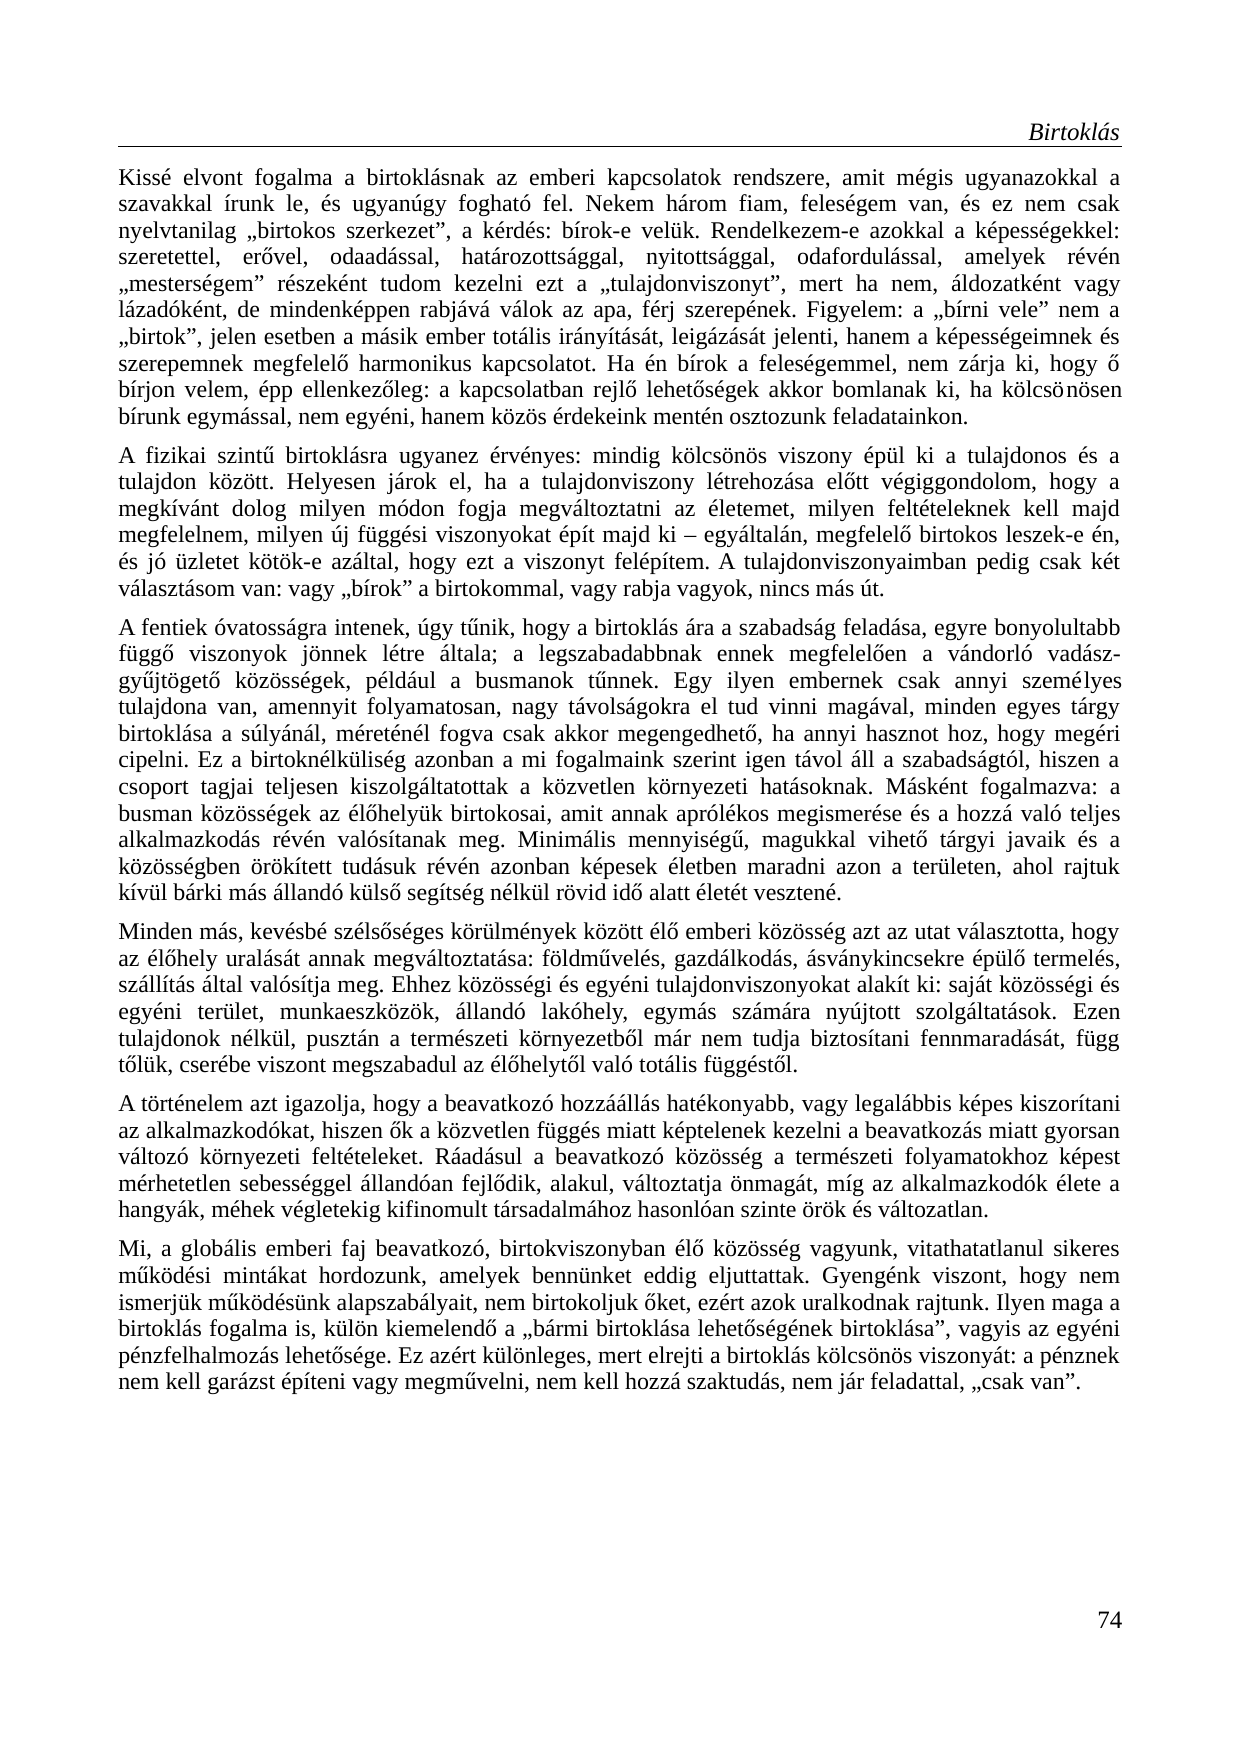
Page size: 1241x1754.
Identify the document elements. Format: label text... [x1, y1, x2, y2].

text A történelem azt igazolja, hogy a beavatkozó hozzáállás hatékonyabb, vagy legalábbis képes kiszorítani az alkalmazkodókat, hiszen ők a közvetlen függés miatt képtelenek kezelni a beavatkozás miatt gyorsan változó környezeti feltételeket. Ráadásul a beavatkozó közösség a természeti folyamatokhoz képest mérhetetlen sebességgel állandóan fejlődik, alakul, változtatja önmagát, míg az alkalmazkodók élete a hangyák, méhek végletekig kifinomult társadalmához hasonlóan szinte örök és változatlan. [118, 1090, 1122, 1223]
text Mi, a globális emberi faj beavatkozó, birtokviszonyban élő közösség vagyunk, vitathatatlanul sikeres működési mintákat hordozunk, amelyek bennünket eddig eljuttattak. Gyengénk viszont, hogy nem ismerjük működésünk alapszabályait, nem birtokoljuk őket, ezért azok uralkodnak rajtunk. Ilyen maga a birtoklás fogalma is, külön kiemelendő a „bármi birtoklása lehetőségének birtoklása”, vagyis az egyéni pénzfelhalmozás lehetősége. Ez azért különleges, mert elrejti a birtoklás kölcsönös viszonyát: a pénznek nem kell garázst építeni vagy megművelni, nem kell hozzá szaktudás, nem jár feladattal, „csak van”. [118, 1236, 1122, 1395]
text Kissé elvont fogalma a birtoklásnak az emberi kapcsolatok rendszere, amit mégis ugyanazokkal a szavakkal írunk le, és ugyanúgy fogható fel. Nekem három fiam, feleségem van, és ez nem csak nyelvtanilag „birtokos szerkezet”, a kérdés: bírok-e velük. Rendelkezem-e azokkal a képességekkel: szeretettel, erővel, odaadással, határozottsággal, nyitottsággal, odafordulással, amelyek révén „mesterségem” részeként tudom kezelni ezt a „tulajdonviszonyt”, mert ha nem, áldozatként vagy lázadóként, de mindenképpen rabjává válok az apa, férj szerepének. Figyelem: a „bírni vele” nem a „birtok”, jelen esetben a másik ember totális irányítását, leigázását jelenti, hanem a képességeimnek és szerepemnek megfelelő harmonikus kapcsolatot. Ha én bírok a feleségemmel, nem zárja ki, hogy ő bírjon velem, épp ellenkezőleg: a kapcsolatban rejlő lehetőségek akkor bomlanak ki, ha kölcsö­nösen bírunk egymással, nem egyéni, hanem közös érdekeink mentén osztozunk feladatainkon. [118, 164, 1122, 429]
text A fentiek óvatosságra intenek, úgy tűnik, hogy a birtoklás ára a szabadság feladása, egyre bonyolultabb függő viszonyok jönnek létre általa; a legszabadabbnak ennek megfelelően a vándorló vadász-gyűjtögető közösségek, például a busmanok tűnnek. Egy ilyen embernek csak annyi szemé­lyes tulajdona van, amennyit folyamatosan, nagy távolságokra el tud vinni magával, minden egyes tárgy birtoklása a súlyánál, méreténél fogva csak akkor megengedhető, ha annyi hasznot hoz, hogy megéri cipelni. Ez a birtoknélküliség azonban a mi fogalmaink szerint igen távol áll a szabadságtól, hiszen a csoport tagjai teljesen kiszolgáltatottak a közvetlen környezeti hatásoknak. Másként fogalmazva: a busman közösségek az élőhelyük birtokosai, amit annak aprólékos megismerése és a hozzá való teljes alkalmazkodás révén valósítanak meg. Minimális mennyiségű, magukkal vihető tárgyi javaik és a közösségben örökített tudásuk révén azonban képesek életben maradni azon a területen, ahol rajtuk kívül bárki más állandó külső segítség nélkül rövid idő alatt életét vesztené. [118, 614, 1122, 906]
text Minden más, kevésbé szélsőséges körülmények között élő emberi közösség azt az utat választotta, hogy az élőhely uralását annak megváltoztatása: földművelés, gazdálkodás, ásványkincsekre épülő termelés, szállítás által valósítja meg. Ehhez közösségi és egyéni tulajdonviszonyokat alakít ki: saját közösségi és egyéni terület, munkaeszközök, állandó lakóhely, egymás számára nyújtott szolgáltatások. Ezen tulajdonok nélkül, pusztán a természeti környezetből már nem tudja biztosítani fennmaradását, függ tőlük, cserébe viszont megszabadul az élőhelytől való totális függéstől. [118, 918, 1122, 1078]
text A fizikai szintű birtoklásra ugyanez érvényes: mindig kölcsönös viszony épül ki a tulajdonos és a tulajdon között. Helyesen járok el, ha a tulajdonviszony létrehozása előtt végiggondolom, hogy a megkívánt dolog milyen módon fogja megváltoztatni az életemet, milyen feltételeknek kell majd megfelelnem, milyen új függési viszonyokat épít majd ki – egyáltalán, megfelelő birtokos leszek-e én, és jó üzletet kötök-e azáltal, hogy ezt a viszonyt felépítem. A tulajdonviszonyaimban pedig csak két választásom van: vagy „bírok” a birtokommal, vagy rabja vagyok, nincs más út. [118, 442, 1122, 601]
